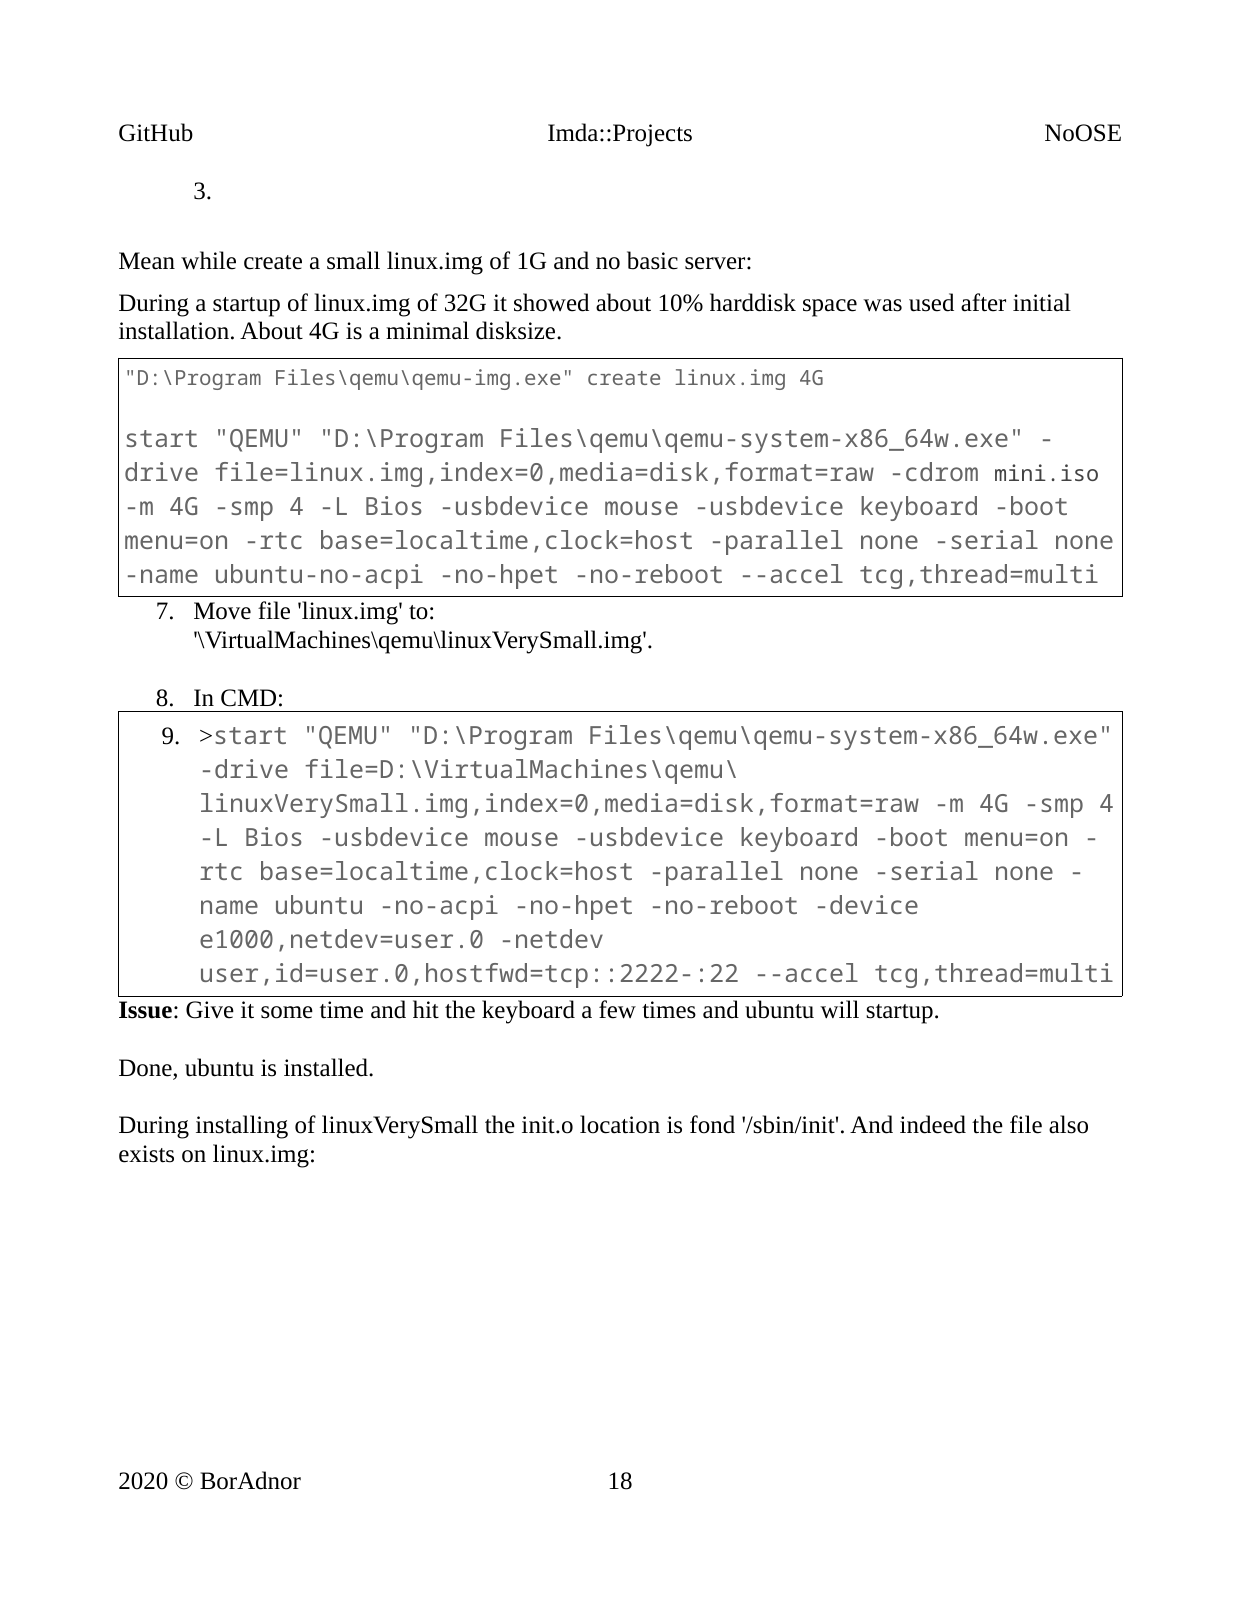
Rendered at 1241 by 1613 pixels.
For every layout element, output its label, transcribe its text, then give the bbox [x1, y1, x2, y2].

list Move file 'linux.img' to: '\VirtualMachines\qemu\linuxVerySmall.img'. [156, 597, 1122, 654]
text Issue: Give it some time and hit the keyboard a few times and ubuntu will startup. [118, 997, 1122, 1024]
text Done, ubuntu is installed. [118, 1053, 1122, 1082]
text During installing of linuxVerySmall the init.o location is fond '/sbin/init'. And indeed the file also exists on linux.img: [118, 1111, 1122, 1168]
list In CMD: [156, 683, 1122, 711]
text During a startup of linux.img of 32G it showed about 10% harddisk space was used after initial installation. About 4G is a minimal disksize. [118, 288, 1122, 345]
table_header >start "QEMU" "D:\Program Files\qemu\qemu-system-x86_64w.exe" -drive file=D:\VirtualMachines\qemu\linuxVerySmall.img,index=0,media=disk,format=raw -m 4G -smp 4 -L Bios -usbdevice mouse -usbdevice keyboard -boot menu=on -rtc base=localtime,clock=host -parallel none -serial none -name ubuntu -no-acpi -no-hpet -no-reboot -device e1000,netdev=user.0 -netdev user,id=user.0,hostfwd=tcp::2222-:22 --accel tcg,thread=multi [119, 712, 1122, 996]
text Mean while create a small linux.img of 1G and no basic server: [118, 246, 1122, 275]
table_header "D:\Program Files\qemu\qemu-img.exe" create linux.img 4G start "QEMU" "D:\Program Files\qemu\qemu-system-x86_64w.exe" -drive file=linux.img,index=0,media=disk,format=raw -cdrom mini.iso -m 4G -smp 4 -L Bios -usbdevice mouse -usbdevice keyboard -boot menu=on -rtc base=localtime,clock=host -parallel none -serial none -name ubuntu-no-acpi -no-hpet -no-reboot --accel tcg,thread=multi [119, 359, 1122, 596]
